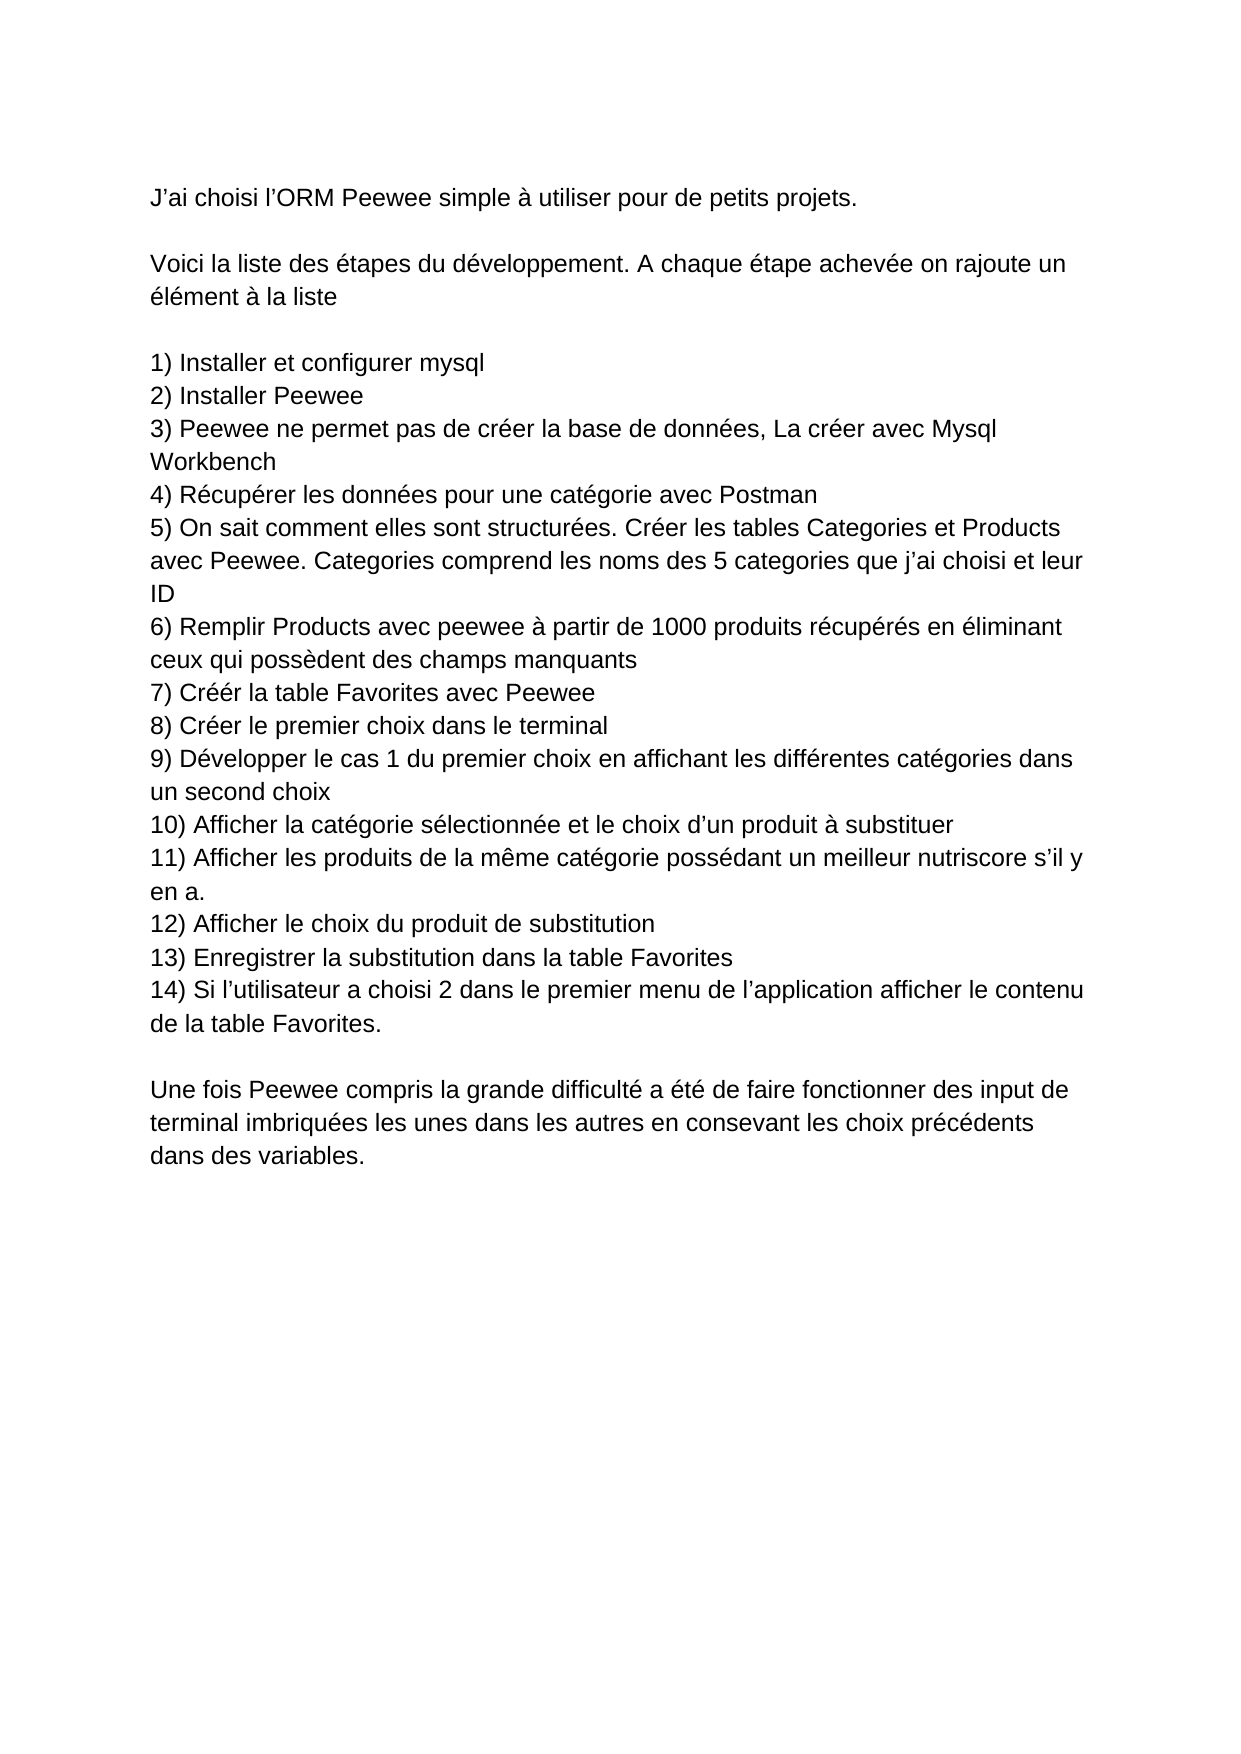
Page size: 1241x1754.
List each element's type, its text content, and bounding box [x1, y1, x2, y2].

text 1) Installer et configurer mysql [150, 348, 1090, 377]
text 13) Enregistrer la substitution dans la table Favorites [150, 942, 1090, 971]
text Voici la liste des étapes du développement. A chaque étape achevée on rajoute un élément à la liste [150, 249, 1090, 311]
text 5) On sait comment elles sont structurées. Créer les tables Categories et Products avec Peewee. Categories comprend les noms des 5 categories que j’ai choisi et leur ID [150, 513, 1090, 608]
text 12) Afficher le choix du produit de substitution [150, 909, 1090, 938]
text 2) Installer Peewee [150, 381, 1090, 410]
text 11) Afficher les produits de la même catégorie possédant un meilleur nutriscore s’il y en a. [150, 843, 1090, 905]
text 10) Afficher la catégorie sélectionnée et le choix d’un produit à substituer [150, 810, 1090, 839]
text 7) Créér la table Favorites avec Peewee [150, 678, 1090, 707]
text Une fois Peewee compris la grande difficulté a été de faire fonctionner des input de terminal imbriquées les unes dans les autres en consevant les choix précédents dans des variables. [150, 1074, 1090, 1169]
text 9) Développer le cas 1 du premier choix en affichant les différentes catégories dans un second choix [150, 744, 1090, 806]
text J’ai choisi l’ORM Peewee simple à utiliser pour de petits projets. [150, 183, 1090, 212]
text 3) Peewee ne permet pas de créer la base de données, La créer avec Mysql Workbench [150, 414, 1090, 476]
text 14) Si l’utilisateur a choisi 2 dans le premier menu de l’application afficher le contenu de la table Favorites. [150, 976, 1090, 1037]
text 4) Récupérer les données pour une catégorie avec Postman [150, 480, 1090, 509]
text 8) Créer le premier choix dans le terminal [150, 711, 1090, 740]
text 6) Remplir Products avec peewee à partir de 1000 produits récupérés en éliminant ceux qui possèdent des champs manquants [150, 612, 1090, 674]
